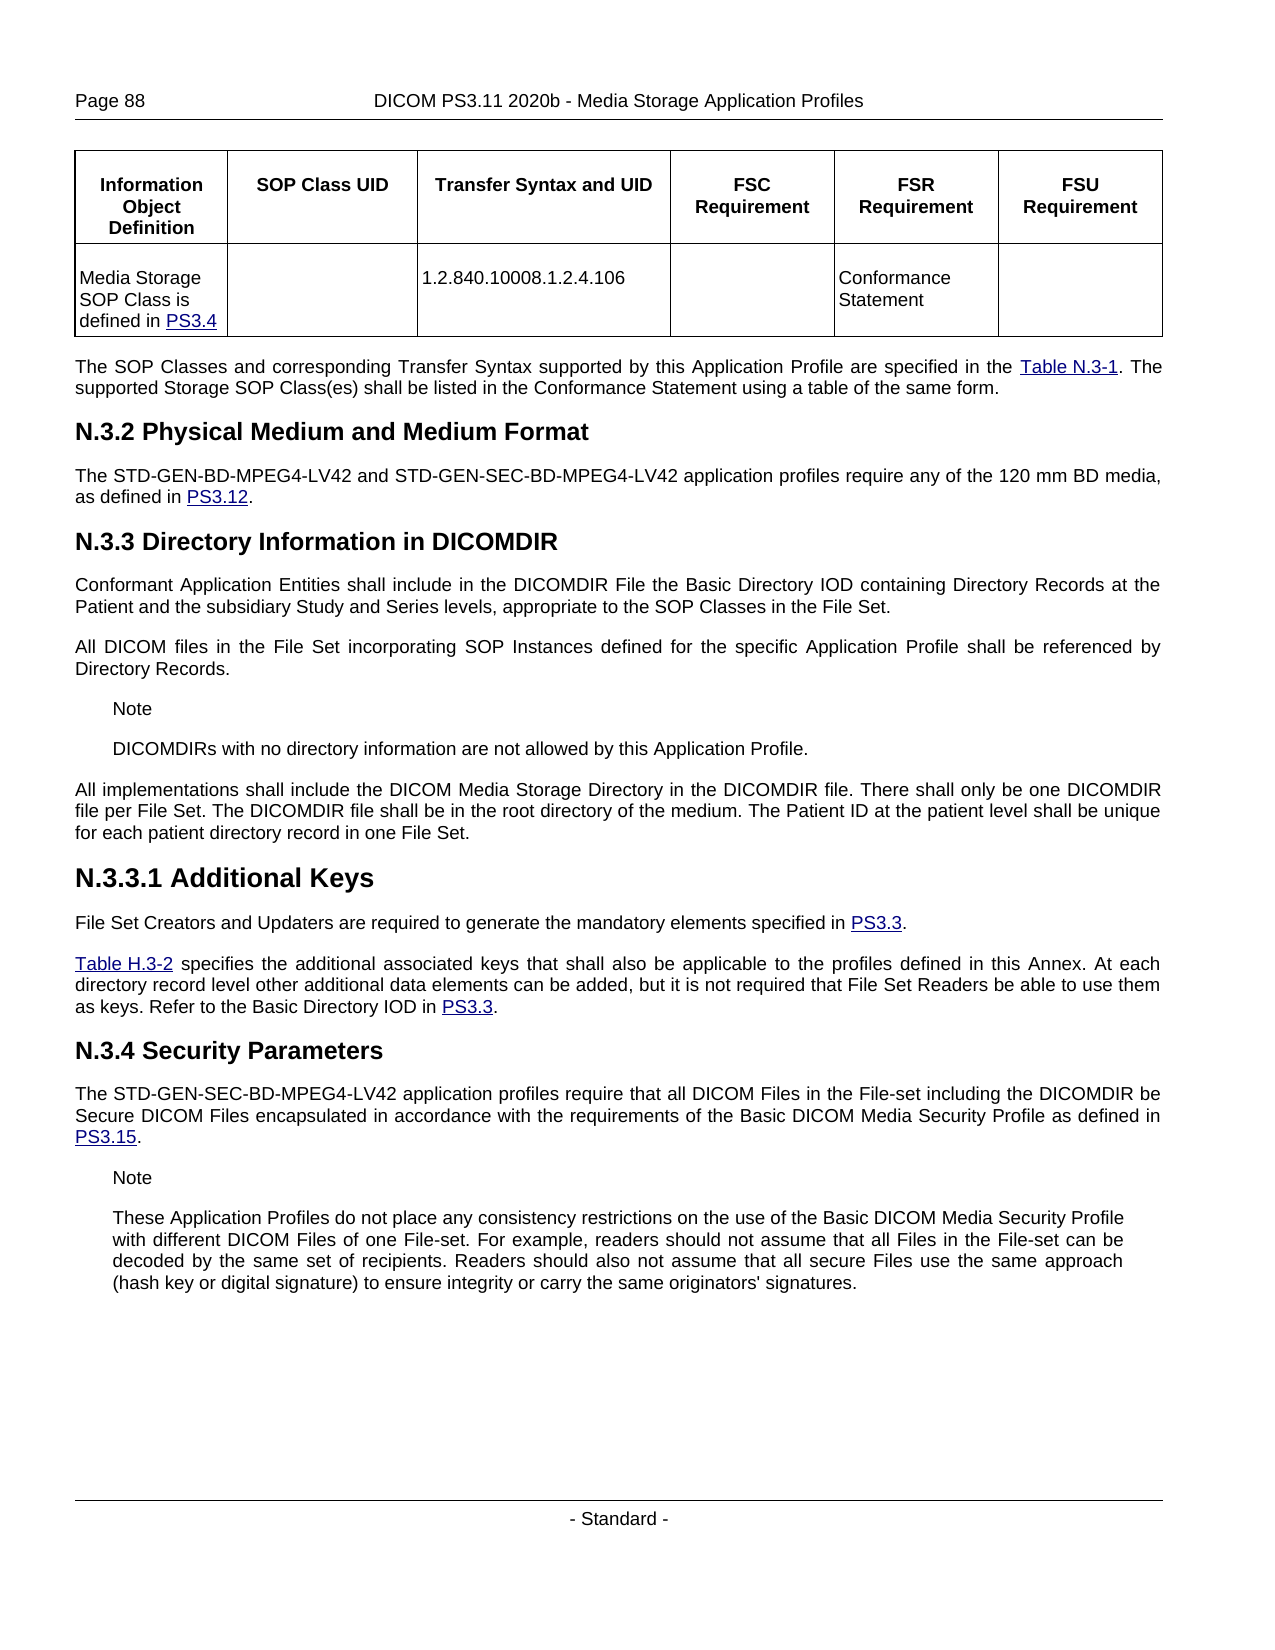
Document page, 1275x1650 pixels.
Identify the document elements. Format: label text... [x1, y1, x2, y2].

text The STD-GEN-BD-MPEG4-LV42 and STD-GEN-SEC-BD-MPEG4-LV42 application profiles require any of the 120 mm BD media, as defined in PS3.12. [75, 465, 1162, 508]
table_header FSC Requirement [671, 151, 834, 243]
table_header SOP Class UID [228, 151, 417, 243]
table_header FSR Requirement [835, 151, 998, 243]
table_cell [228, 244, 417, 336]
text Note [112, 698, 1125, 719]
table_cell [671, 244, 834, 336]
text Conformant Application Entities shall include in the DICOMDIR File the Basic Directory IOD containing Directory Records at the Patient and the subsidiary Study and Series levels, appropriate to the SOP Classes in the File Set. [75, 574, 1162, 617]
text N.3.3.1 Additional Keys [75, 862, 1162, 893]
table_cell [999, 244, 1162, 336]
text N.3.3 Directory Information in DICOMDIR [75, 527, 1162, 555]
text N.3.2 Physical Medium and Medium Format [75, 417, 1162, 446]
text The SOP Classes and corresponding Transfer Syntax supported by this Application Profile are specified in the Table N.3-1. The supported Storage SOP Class(es) shall be listed in the Conformance Statement using a table of the same form. [75, 355, 1162, 398]
table_header Transfer Syntax and UID [418, 151, 670, 243]
text File Set Creators and Updaters are required to generate the mandatory elements specified in PS3.3. [75, 912, 1162, 933]
table_header FSU Requirement [999, 151, 1162, 243]
text Table H.3-2 specifies the additional associated keys that shall also be applicable to the profiles defined in this Annex. At each directory record level other additional data elements can be added, but it is not required that File Set Readers be able to use them as keys. Refer to the Basic Directory IOD in PS3.3. [75, 952, 1162, 1017]
text All DICOM files in the File Set incorporating SOP Instances defined for the specific Application Profile shall be referenced by Directory Records. [75, 636, 1162, 679]
table_header Information Object Definition [76, 151, 227, 243]
text All implementations shall include the DICOM Media Storage Directory in the DICOMDIR file. There shall only be one DICOMDIR file per File Set. The DICOMDIR file shall be in the root directory of the medium. The Patient ID at the patient level shall be unique for each patient directory record in one File Set. [75, 778, 1162, 843]
text These Application Profiles do not place any consistency restrictions on the use of the Basic DICOM Media Security Profile with different DICOM Files of one File-set. For example, readers should not assume that all Files in the File-set can be decoded by the same set of recipients. Readers should also not assume that all secure Files use the same approach (hash key or digital signature) to ensure integrity or carry the same originators' signatures. [112, 1207, 1125, 1293]
table_cell 1.2.840.10008.1.2.4.106 [418, 244, 670, 336]
table_cell Media Storage SOP Class is defined in PS3.4 [76, 244, 227, 336]
text DICOMDIRs with no directory information are not allowed by this Application Profile. [112, 738, 1125, 760]
table_cell Conformance Statement [835, 244, 998, 336]
text The STD-GEN-SEC-BD-MPEG4-LV42 application profiles require that all DICOM Files in the File-set including the DICOMDIR be Secure DICOM Files encapsulated in accordance with the requirements of the Basic DICOM Media Security Profile as defined in PS3.15. [75, 1083, 1162, 1148]
text Note [112, 1167, 1125, 1188]
text N.3.4 Security Parameters [75, 1036, 1162, 1064]
